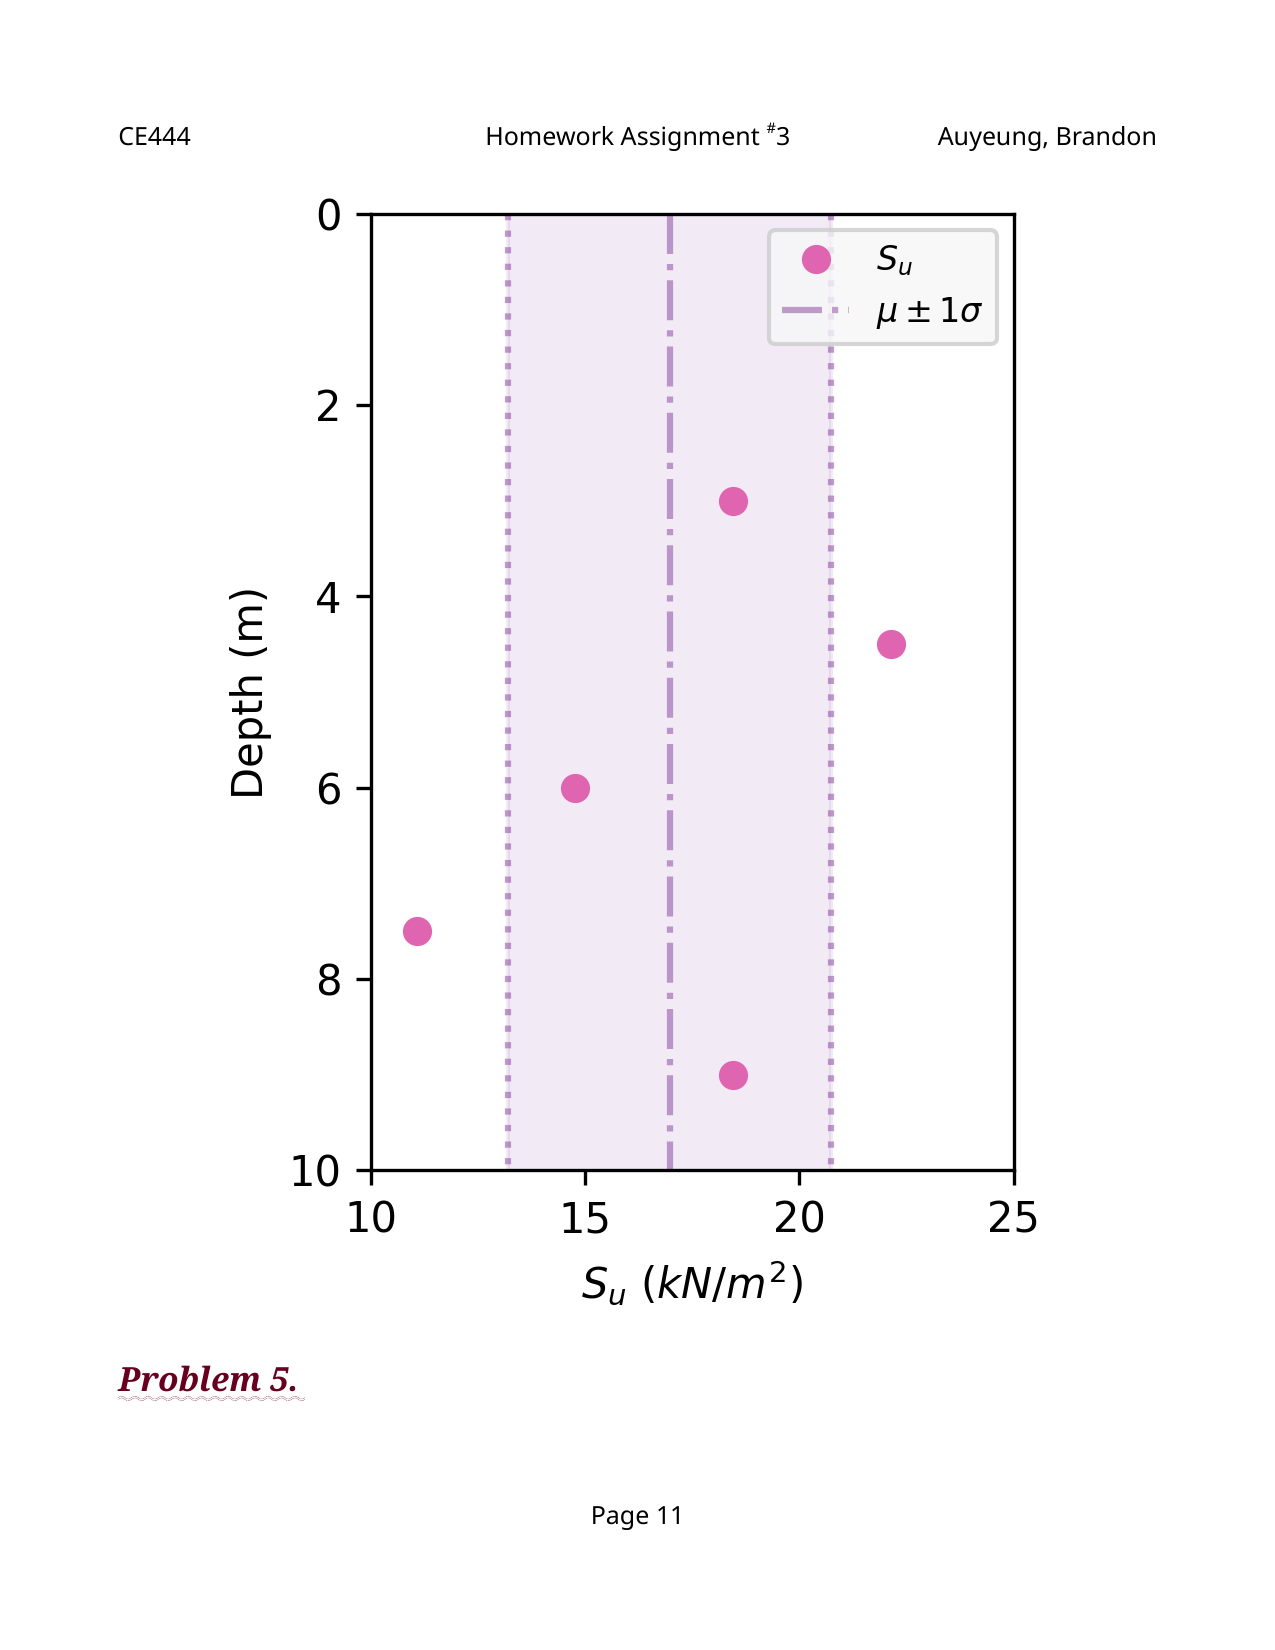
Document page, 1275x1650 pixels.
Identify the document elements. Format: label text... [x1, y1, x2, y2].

picture [200, 167, 1069, 1336]
subtitle Problem 5. [118, 1336, 1157, 1402]
